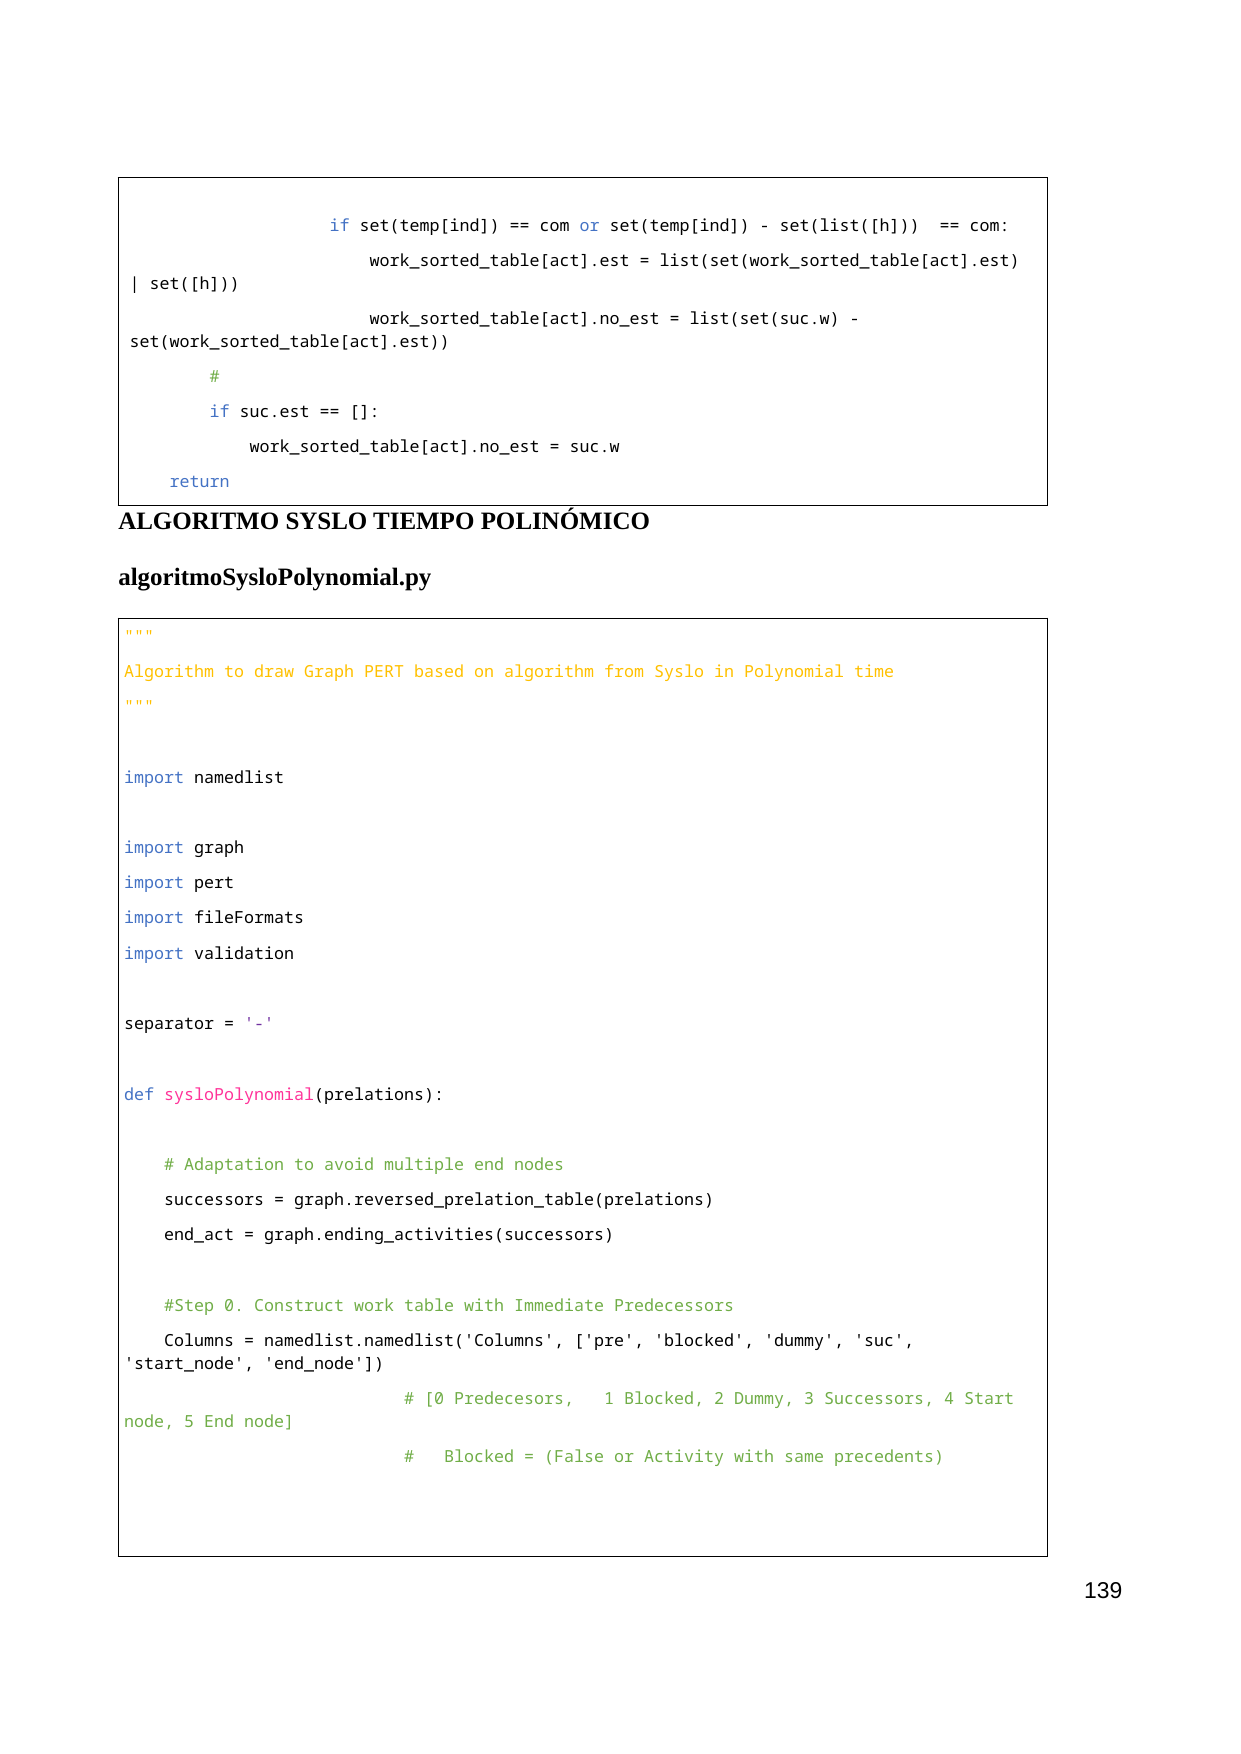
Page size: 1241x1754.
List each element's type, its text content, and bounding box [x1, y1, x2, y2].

table_header """ Algorithm to draw Graph PERT based on algorithm from Syslo in Polynomial time """ import namedlist import graph import pert import fileFormats import validation separator = '-' def sysloPolynomial(prelations): # Adaptation to avoid multiple end nodes successors = graph.reversed_prelation_table(prelations) end_act = graph.ending_activities(successors) #Step 0. Construct work table with Immediate Predecessors Columns = namedlist.namedlist('Columns', ['pre', 'blocked', 'dummy', 'suc', 'start_node', 'end_node']) # [0 Predecesors, 1 Blocked, 2 Dummy, 3 Successors, 4 Start node, 5 End node] # Blocked = (False or Activity with same precedents) [119, 619, 1047, 1556]
text algoritmoSysloPolynomial.py [118, 562, 1122, 591]
table_header if set(temp[ind]) == com or set(temp[ind]) - set(list([h])) == com: work_sorted_table[act].est = list(set(work_sorted_table[act].est) | set([h])) work_sorted_table[act].no_est = list(set(suc.w) - set(work_sorted_table[act].est)) # if suc.est == []: work_sorted_table[act].no_est = suc.w return [119, 178, 1047, 505]
text ALGORITMO SYSLO TIEMPO POLINÓMICO [118, 506, 1122, 535]
